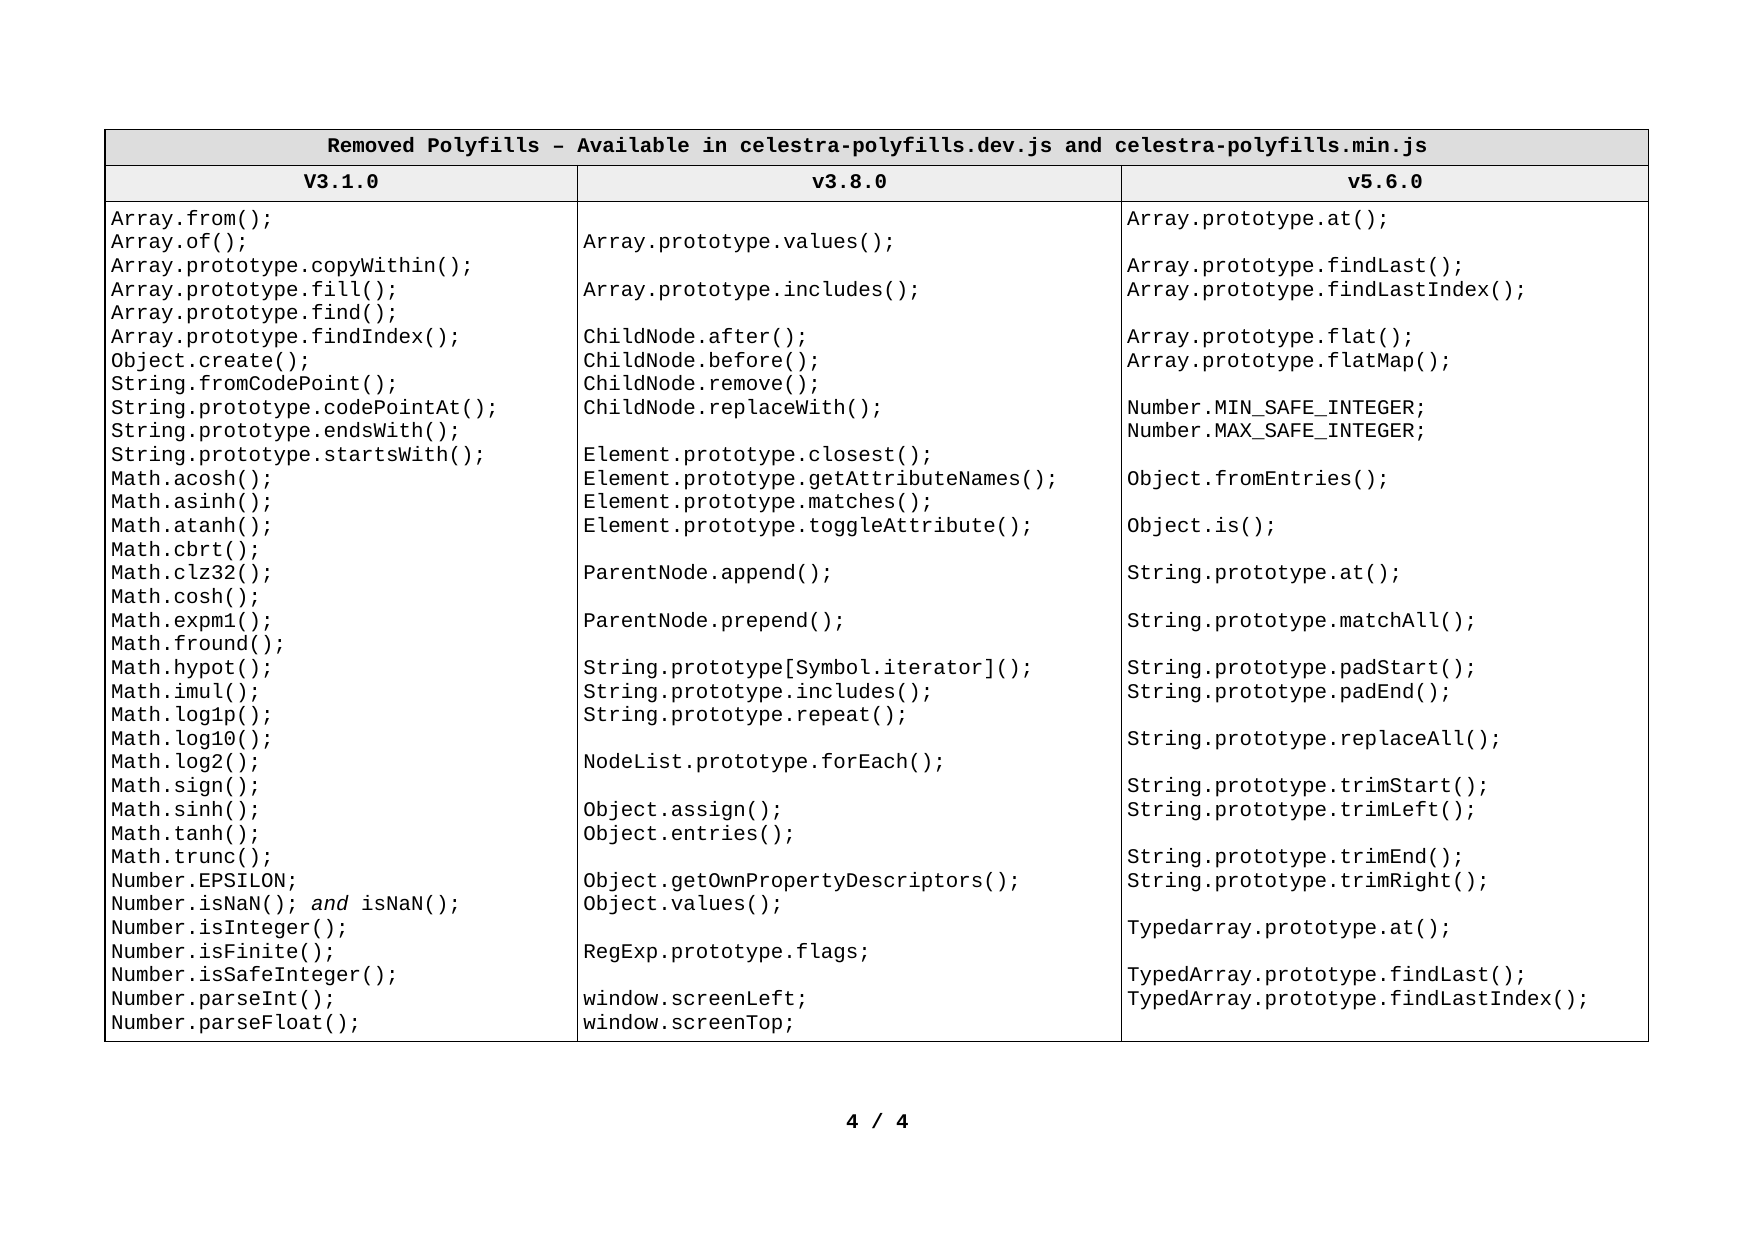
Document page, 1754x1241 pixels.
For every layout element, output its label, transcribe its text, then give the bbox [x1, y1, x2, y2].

table_cell Array.from(); Array.of(); Array.prototype.copyWithin(); Array.prototype.fill(); Array.prototype.find(); Array.prototype.findIndex(); Object.create(); String.fromCodePoint(); String.prototype.codePointAt(); String.prototype.endsWith(); String.prototype.startsWith(); Math.acosh(); Math.asinh(); Math.atanh(); Math.cbrt(); Math.clz32(); Math.cosh(); Math.expm1(); Math.fround(); Math.hypot(); Math.imul(); Math.log1p(); Math.log10(); Math.log2(); Math.sign(); Math.sinh(); Math.tanh(); Math.trunc(); Number.EPSILON; Number.isNaN(); and isNaN(); Number.isInteger(); Number.isFinite(); Number.isSafeInteger(); Number.parseInt(); Number.parseFloat(); [106, 202, 577, 1041]
table_cell v3.8.0 [578, 166, 1121, 201]
table_cell v5.6.0 [1122, 166, 1648, 201]
table_header Removed Polyfills – Available in celestra-polyfills.dev.js and celestra-polyfills.min.js [106, 130, 1648, 165]
table_cell V3.1.0 [106, 166, 577, 201]
table_cell Array.prototype.at(); Array.prototype.findLast(); Array.prototype.findLastIndex(); Array.prototype.flat(); Array.prototype.flatMap(); Number.MIN_SAFE_INTEGER; Number.MAX_SAFE_INTEGER; Object.fromEntries(); Object.is(); String.prototype.at(); String.prototype.matchAll(); String.prototype.padStart(); String.prototype.padEnd(); String.prototype.replaceAll(); String.prototype.trimStart(); String.prototype.trimLeft(); String.prototype.trimEnd(); String.prototype.trimRight(); Typedarray.prototype.at(); TypedArray.prototype.findLast(); TypedArray.prototype.findLastIndex(); [1122, 202, 1648, 1041]
table_cell Array.prototype.values(); Array.prototype.includes(); ChildNode.after(); ChildNode.before(); ChildNode.remove(); ChildNode.replaceWith(); Element.prototype.closest(); Element.prototype.getAttributeNames(); Element.prototype.matches(); Element.prototype.toggleAttribute(); ParentNode.append(); ParentNode.prepend(); String.prototype[Symbol.iterator](); String.prototype.includes(); String.prototype.repeat(); NodeList.prototype.forEach(); Object.assign(); Object.entries(); Object.getOwnPropertyDescriptors(); Object.values(); RegExp.prototype.flags; window.screenLeft; window.screenTop; [578, 202, 1121, 1041]
